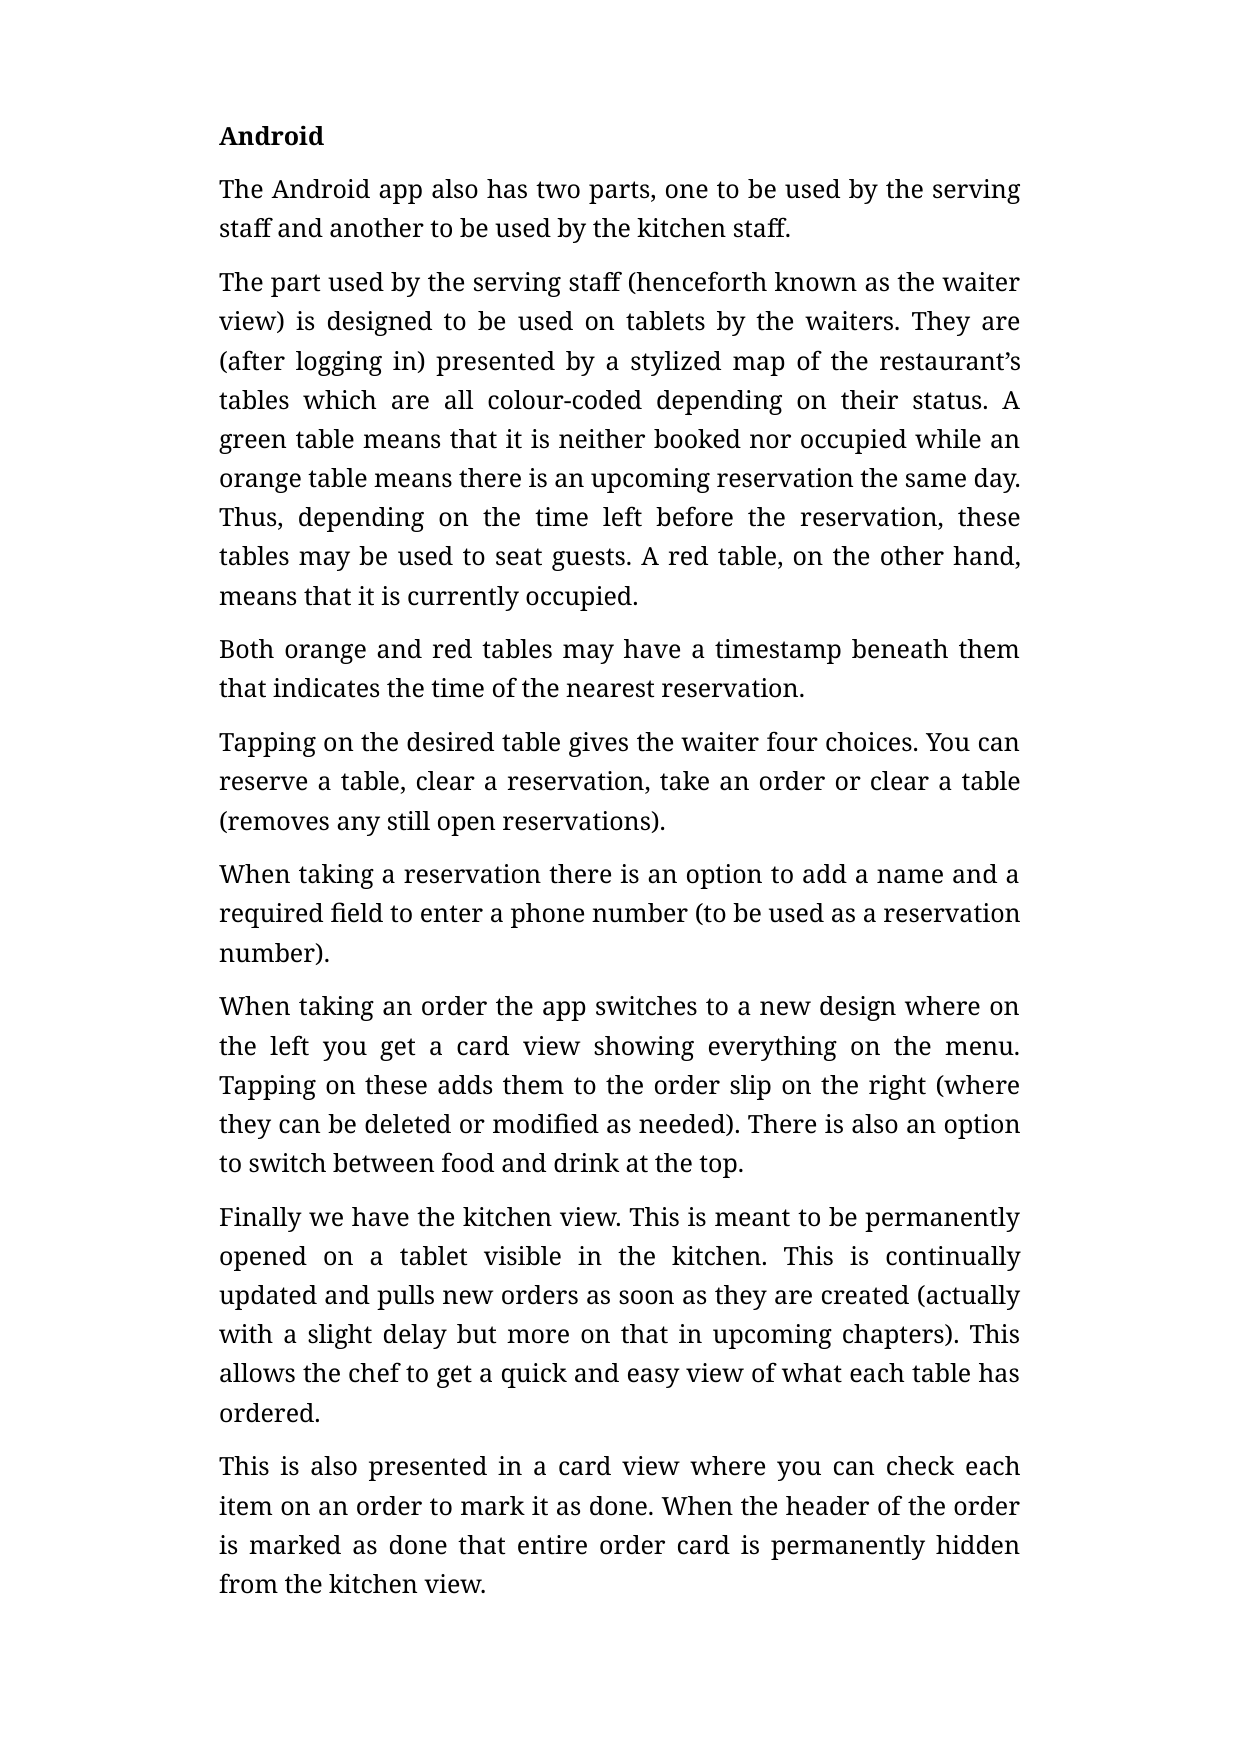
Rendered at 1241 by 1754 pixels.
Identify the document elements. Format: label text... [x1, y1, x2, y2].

text This is also presented in a card view where you can check each item on an order to mark it as done. When the header of the order is marked as done that entire order card is permanently hidden from the kitchen view. [219, 1449, 1022, 1601]
text Both orange and red tables may have a timestamp beneath them that indicates the time of the nearest reservation. [219, 632, 1022, 705]
text When taking a reservation there is an option to add a name and a required field to enter a phone number (to be used as a reservation number). [219, 857, 1022, 969]
text Finally we have the kitchen view. This is meant to be permanently opened on a tablet visible in the kitchen. This is continually updated and pulls new orders as soon as they are created (actually with a slight delay but more on that in upcoming chapters). This allows the chef to get a quick and easy view of what each table has ordered. [219, 1199, 1022, 1429]
text The Android app also has two parts, one to be used by the serving staff and another to be used by the kitchen staff. [219, 172, 1022, 245]
text Android [219, 118, 1022, 152]
text When taking an order the app switches to a new design where on the left you get a card view showing everything on the menu. Tapping on these adds them to the order slip on the right (where they can be deleted or modified as needed). There is also an option to switch between food and drink at the top. [219, 989, 1022, 1180]
text Tapping on the desired table gives the waiter four choices. You can reserve a table, clear a reservation, take an order or clear a table (removes any still open reservations). [219, 725, 1022, 837]
text The part used by the serving staff (henceforth known as the waiter view) is designed to be used on tablets by the waiters. They are (after logging in) presented by a stylized map of the restaurant’s tables which are all colour-coded depending on their status. A green table means that it is neither booked nor occupied while an orange table means there is an upcoming reservation the same day. Thus, depending on the time left before the reservation, these tables may be used to seat guests. A red table, on the other hand, means that it is currently occupied. [219, 265, 1022, 612]
